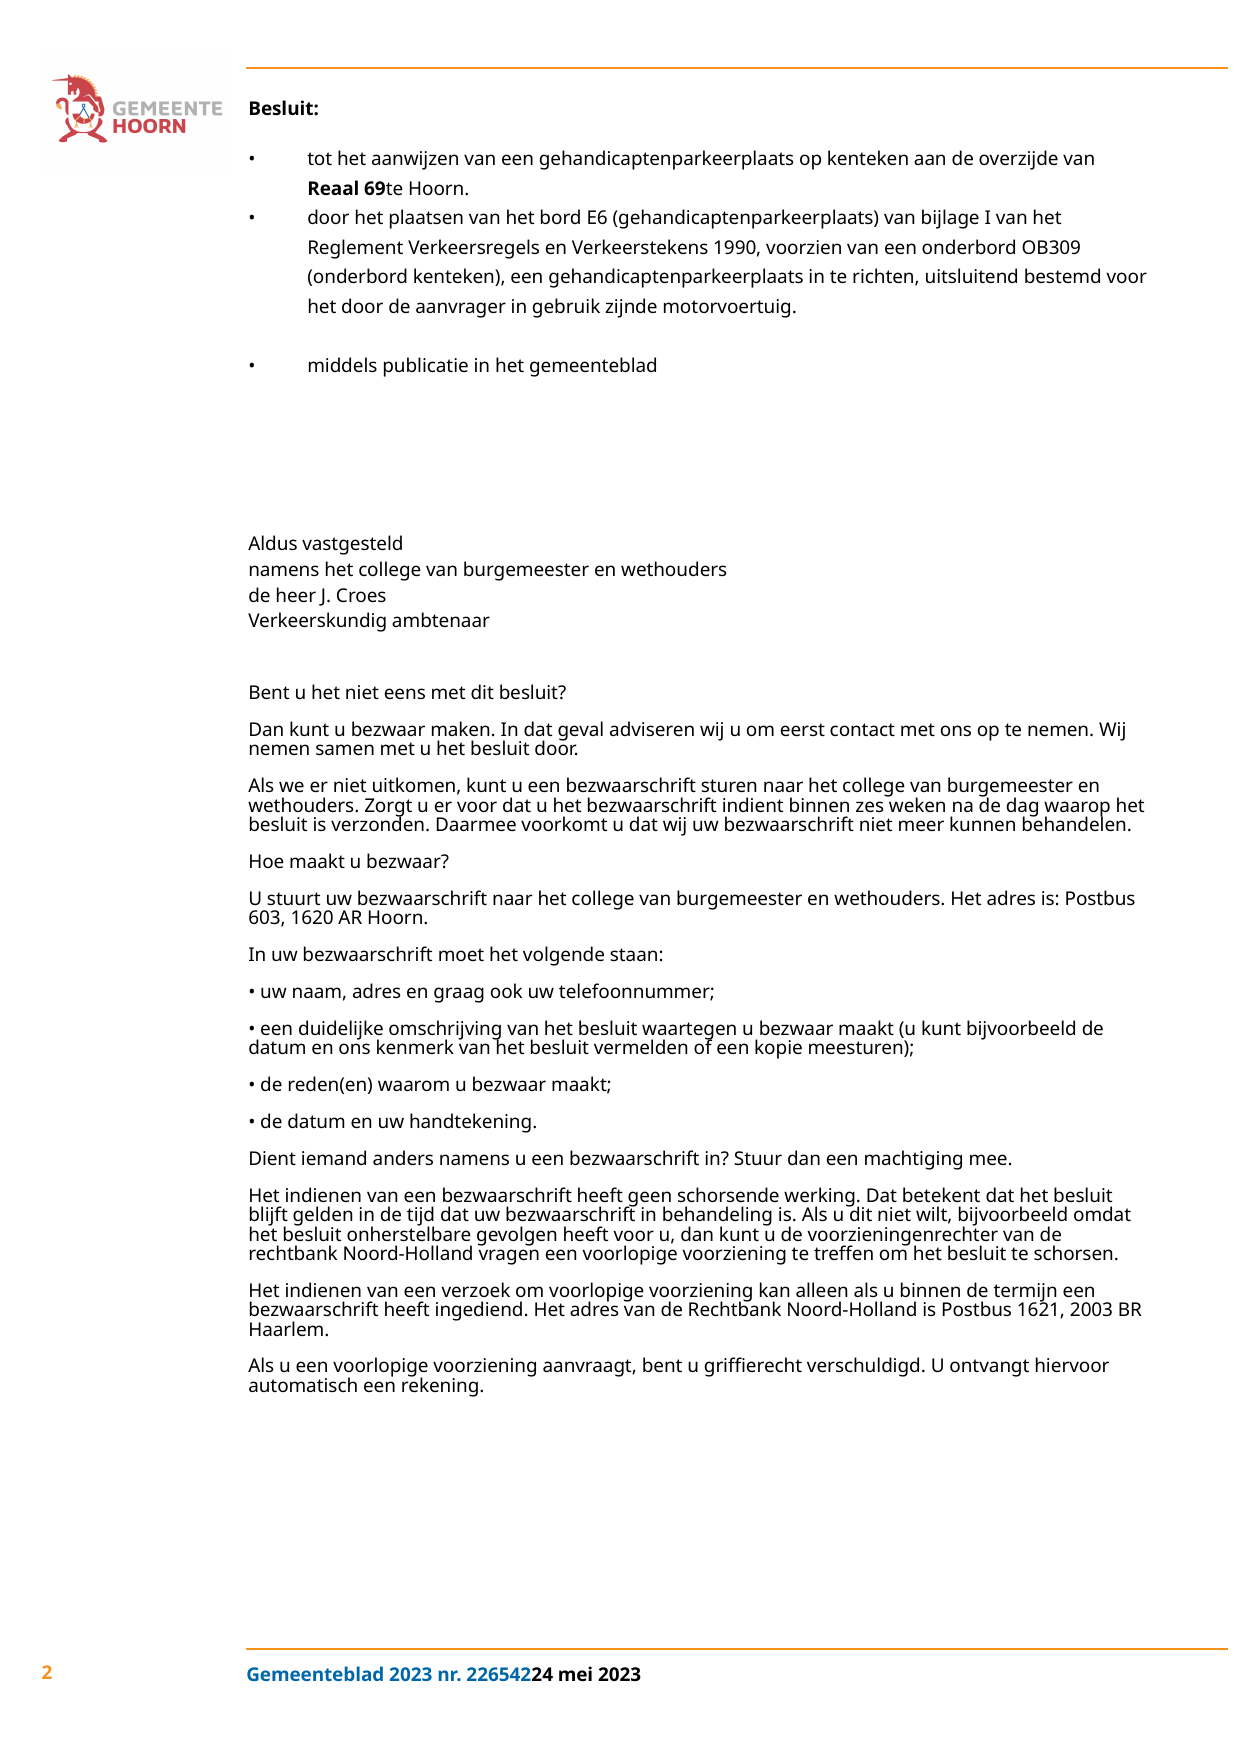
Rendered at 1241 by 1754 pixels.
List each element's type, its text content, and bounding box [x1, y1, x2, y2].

text Als u een voorlopige voorziening aanvraagt, bent u griffierecht verschuldigd. U ontvangt hiervoor automatisch een rekening. [248, 1357, 1152, 1396]
text • de datum en uw handtekening. [248, 1113, 1152, 1132]
text Aldus vastgesteld [248, 531, 1152, 556]
text namens het college van burgemeester en wethouders [248, 556, 1152, 582]
text Bent u het niet eens met dit besluit? [248, 684, 1152, 703]
text Verkeerskundig ambtenaar [248, 608, 1152, 633]
text Het indienen van een bezwaarschrift heeft geen schorsende werking. Dat betekent dat het besluit blijft gelden in de tijd dat uw bezwaarschrift in behandeling is. Als u dit niet wilt, bijvoorbeeld omdat het besluit onherstelbare gevolgen heeft voor u, dan kunt u de voorzieningenrechter van de rechtbank Noord-Holland vragen een voorlopige voorziening te treffen om het besluit te schorsen. [248, 1187, 1152, 1264]
text Als we er niet uitkomen, kunt u een bezwaarschrift sturen naar het college van burgemeester en wethouders. Zorgt u er voor dat u het bezwaarschrift indient binnen zes weken na de dag waarop het besluit is verzonden. Daarmee voorkomt u dat wij uw bezwaarschrift niet meer kunnen behandelen. [248, 777, 1152, 835]
picture [41, 47, 231, 172]
text U stuurt uw bezwaarschrift naar het college van burgemeester en wethouders. Het adres is: Postbus 603, 1620 AR Hoorn. [248, 890, 1152, 928]
text In uw bezwaarschrift moet het volgende staan: [248, 946, 1152, 965]
list tot het aanwijzen van een gehandicaptenparkeerplaats op kenteken aan de overzijde van Reaal 69te Hoorn. [248, 145, 1152, 201]
text Dan kunt u bezwaar maken. In dat geval adviseren wij u om eerst contact met ons op te nemen. Wij nemen samen met u het besluit door. [248, 721, 1152, 759]
list door het plaatsen van het bord E6 (gehandicaptenparkeerplaats) van bijlage I van het Reglement Verkeersregels en Verkeerstekens 1990, voorzien van een onderbord OB309 (onderbord kenteken), een gehandicaptenparkeerplaats in te richten, uitsluitend bestemd voor het door de aanvrager in gebruik zijnde motorvoertuig. [248, 204, 1152, 319]
text • uw naam, adres en graag ook uw telefoonnummer; [248, 983, 1152, 1002]
text Het indienen van een verzoek om voorlopige voorziening kan alleen als u binnen de termijn een bezwaarschrift heeft ingediend. Het adres van de Rechtbank Noord-Holland is Postbus 1621, 2003 BR Haarlem. [248, 1282, 1152, 1340]
text de heer J. Croes [248, 582, 1152, 608]
text Hoe maakt u bezwaar? [248, 853, 1152, 872]
text Besluit: [248, 95, 1152, 121]
text Dient iemand anders namens u een bezwaarschrift in? Stuur dan een machtiging mee. [248, 1150, 1152, 1169]
list middels publicatie in het gemeenteblad [248, 352, 1152, 378]
text • een duidelijke omschrijving van het besluit waartegen u bezwaar maakt (u kunt bijvoorbeeld de datum en ons kenmerk van het besluit vermelden of een kopie meesturen); [248, 1020, 1152, 1058]
text • de reden(en) waarom u bezwaar maakt; [248, 1076, 1152, 1096]
